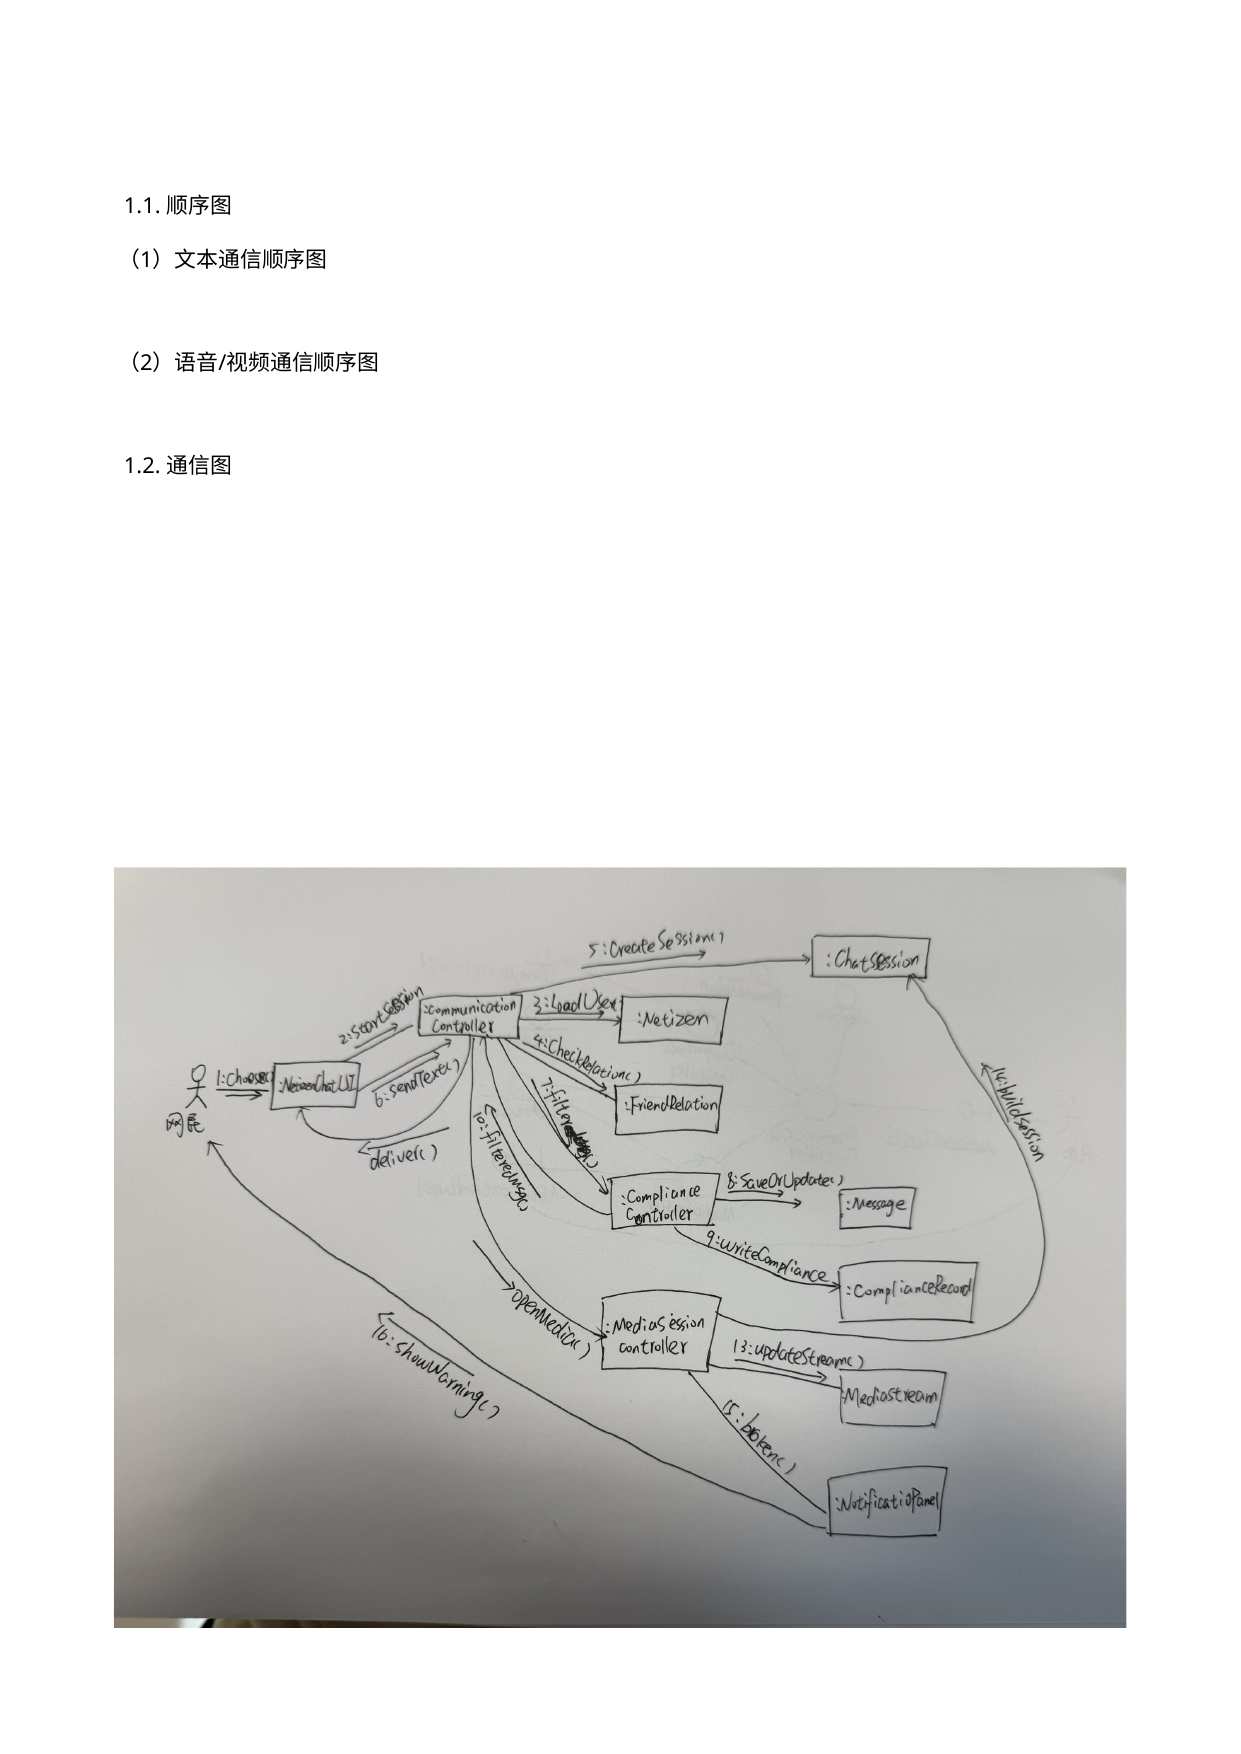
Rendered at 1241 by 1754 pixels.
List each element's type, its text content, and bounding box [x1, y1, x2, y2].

subtitle （2）语音/视频通信顺序图 [118, 345, 1122, 377]
subtitle 顺序图 [118, 188, 1122, 219]
subtitle 通信图 [118, 448, 1122, 480]
picture [115, 868, 1126, 1628]
subtitle （1）文本通信顺序图 [118, 242, 1122, 274]
